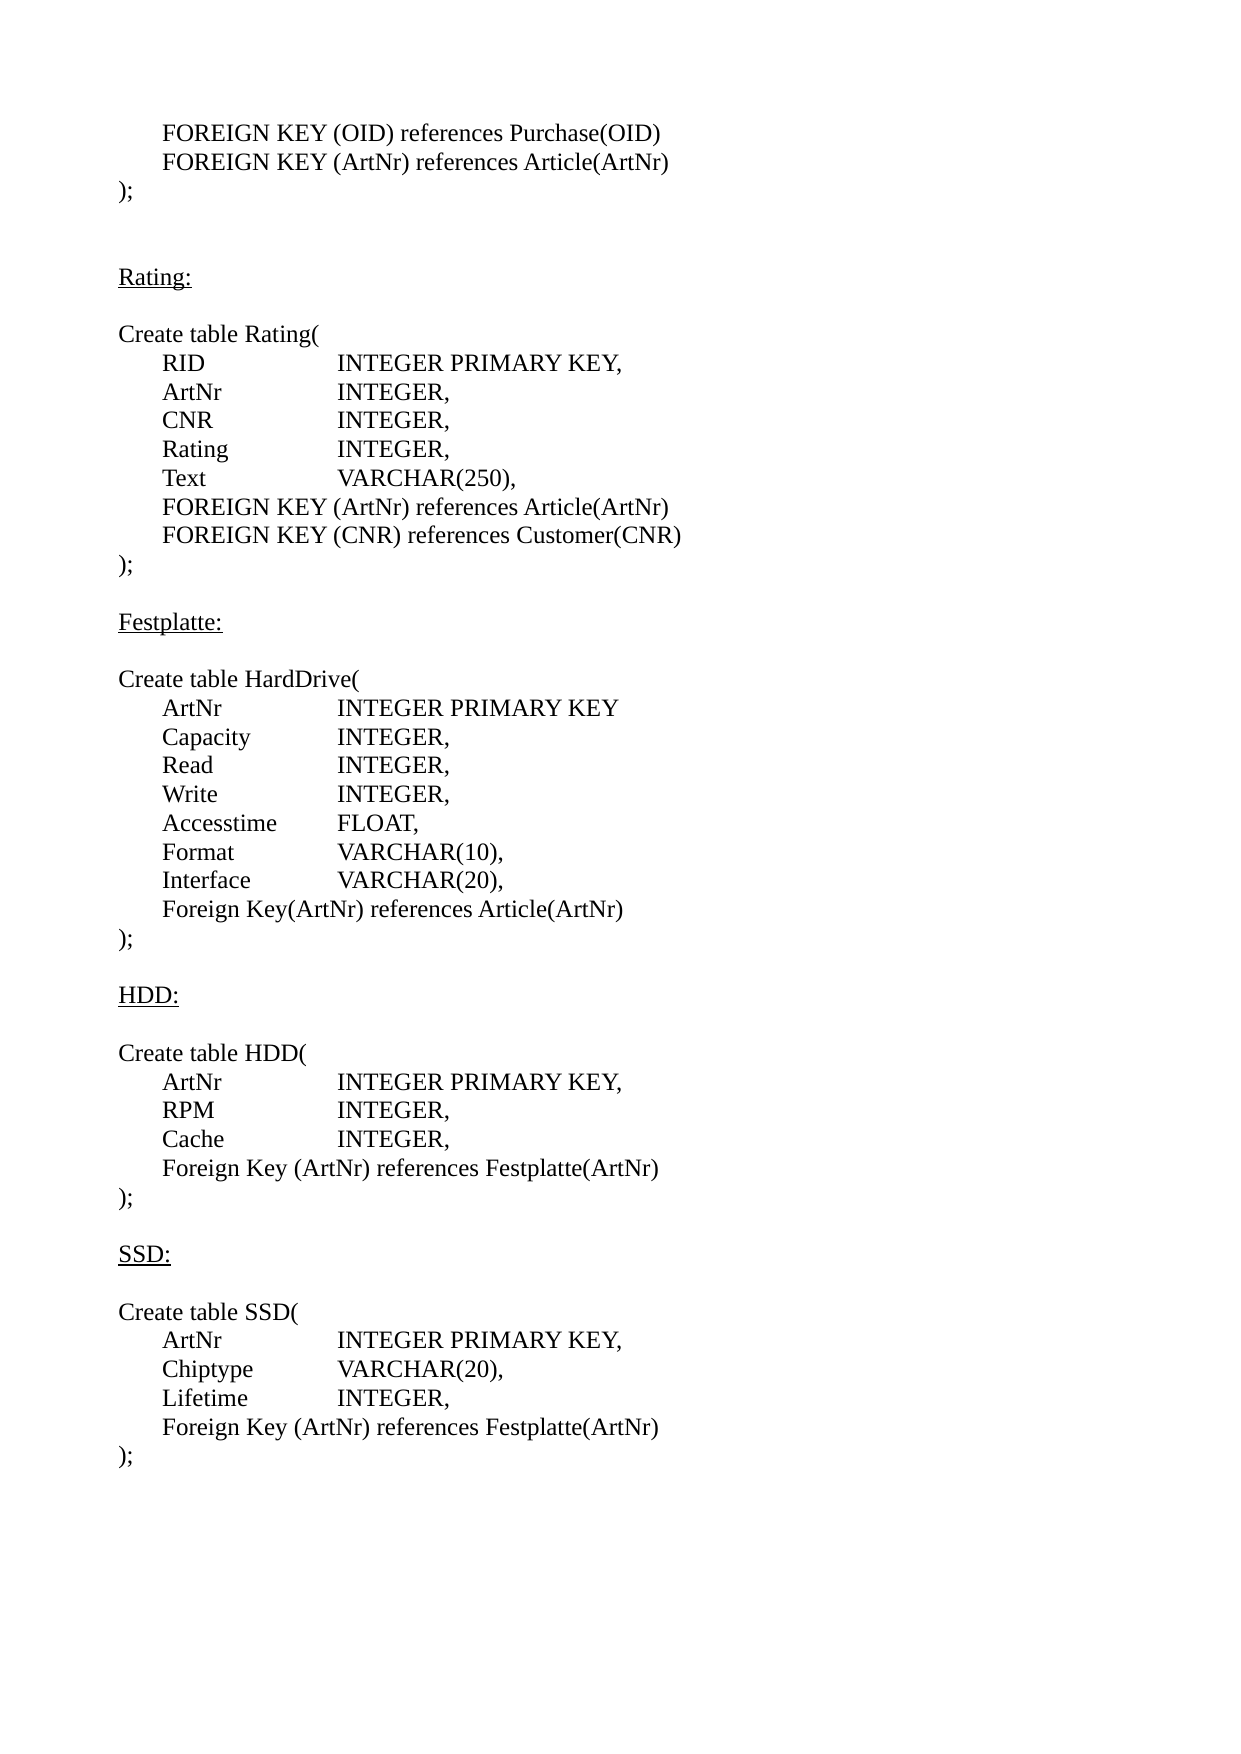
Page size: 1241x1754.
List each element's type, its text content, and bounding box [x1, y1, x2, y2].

text ); [118, 1182, 1122, 1211]
text CNR INTEGER, [118, 406, 1122, 434]
text HDD: [118, 981, 1122, 1009]
text Create table HardDrive( [118, 664, 1122, 693]
text Foreign Key (ArtNr) references Festplatte(ArtNr) [118, 1412, 1122, 1441]
text ArtNr INTEGER PRIMARY KEY, [118, 1067, 1122, 1096]
text ArtNr INTEGER PRIMARY KEY [118, 693, 1122, 722]
text Create table SSD( [118, 1297, 1122, 1326]
text Festplatte: [118, 607, 1122, 636]
text Lifetime INTEGER, [118, 1383, 1122, 1412]
text FOREIGN KEY (ArtNr) references Article(ArtNr) [118, 147, 1122, 176]
text RID INTEGER PRIMARY KEY, [118, 348, 1122, 377]
text Foreign Key(ArtNr) references Article(ArtNr) [118, 894, 1122, 923]
text Interface VARCHAR(20), [118, 866, 1122, 894]
text Foreign Key (ArtNr) references Festplatte(ArtNr) [118, 1153, 1122, 1182]
text Chiptype VARCHAR(20), [118, 1354, 1122, 1383]
text RPM INTEGER, [118, 1096, 1122, 1124]
text Rating INTEGER, [118, 434, 1122, 463]
text FOREIGN KEY (CNR) references Customer(CNR) [118, 521, 1122, 549]
text Read INTEGER, [118, 751, 1122, 779]
text Format VARCHAR(10), [118, 837, 1122, 866]
text ); [118, 549, 1122, 578]
text Rating: [118, 262, 1122, 291]
text ArtNr INTEGER PRIMARY KEY, [118, 1326, 1122, 1354]
text Cache INTEGER, [118, 1124, 1122, 1153]
text Accesstime FLOAT, [118, 808, 1122, 837]
text ); [118, 923, 1122, 952]
text ); [118, 176, 1122, 204]
text FOREIGN KEY (OID) references Purchase(OID) [118, 118, 1122, 147]
text SSD: [118, 1239, 1122, 1268]
text ArtNr INTEGER, [118, 377, 1122, 406]
text FOREIGN KEY (ArtNr) references Article(ArtNr) [118, 492, 1122, 521]
text Capacity INTEGER, [118, 722, 1122, 751]
text ); [118, 1441, 1122, 1469]
text Create table HDD( [118, 1038, 1122, 1067]
text Write INTEGER, [118, 779, 1122, 808]
text Create table Rating( [118, 319, 1122, 348]
text Text VARCHAR(250), [118, 463, 1122, 492]
